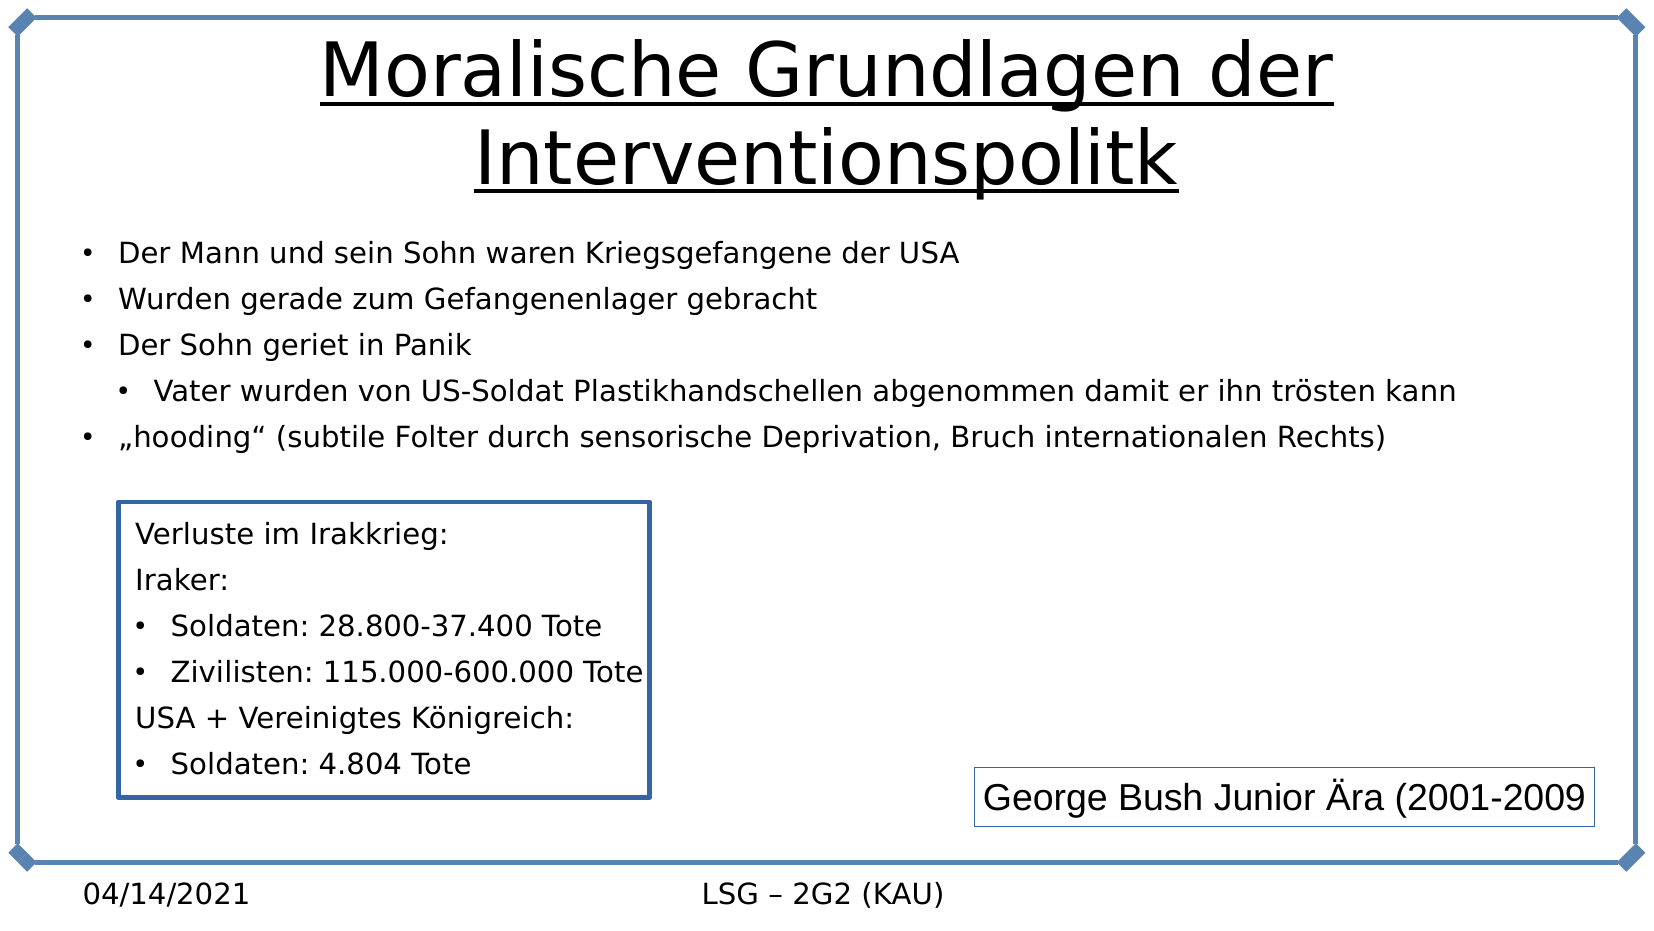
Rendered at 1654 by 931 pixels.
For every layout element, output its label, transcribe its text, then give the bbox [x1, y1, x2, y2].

title Moralische Grundlagen der Interventionspolitk [82, 27, 1571, 203]
text_box Verluste im Irakkrieg: Iraker: Soldaten: 28.800-37.400 Tote Zivilisten: 115.000-600.000 Tote USA + Vereinigtes Königreich: Soldaten: 4.804 Tote [118, 501, 650, 798]
list Der Mann und sein Sohn waren Kriegsgefangene der USA Wurden gerade zum Gefangenenlager gebracht Der Sohn geriet in Panik Vater wurden von US-Soldat Plastikhandschellen abgenommen damit er ihn trösten kann „hooding“ (subtile Folter durch sensorische Deprivation, Bruch internationalen Rechts) [82, 236, 1571, 857]
text_box George Bush Junior Ära (2001-2009 [974, 767, 1595, 827]
